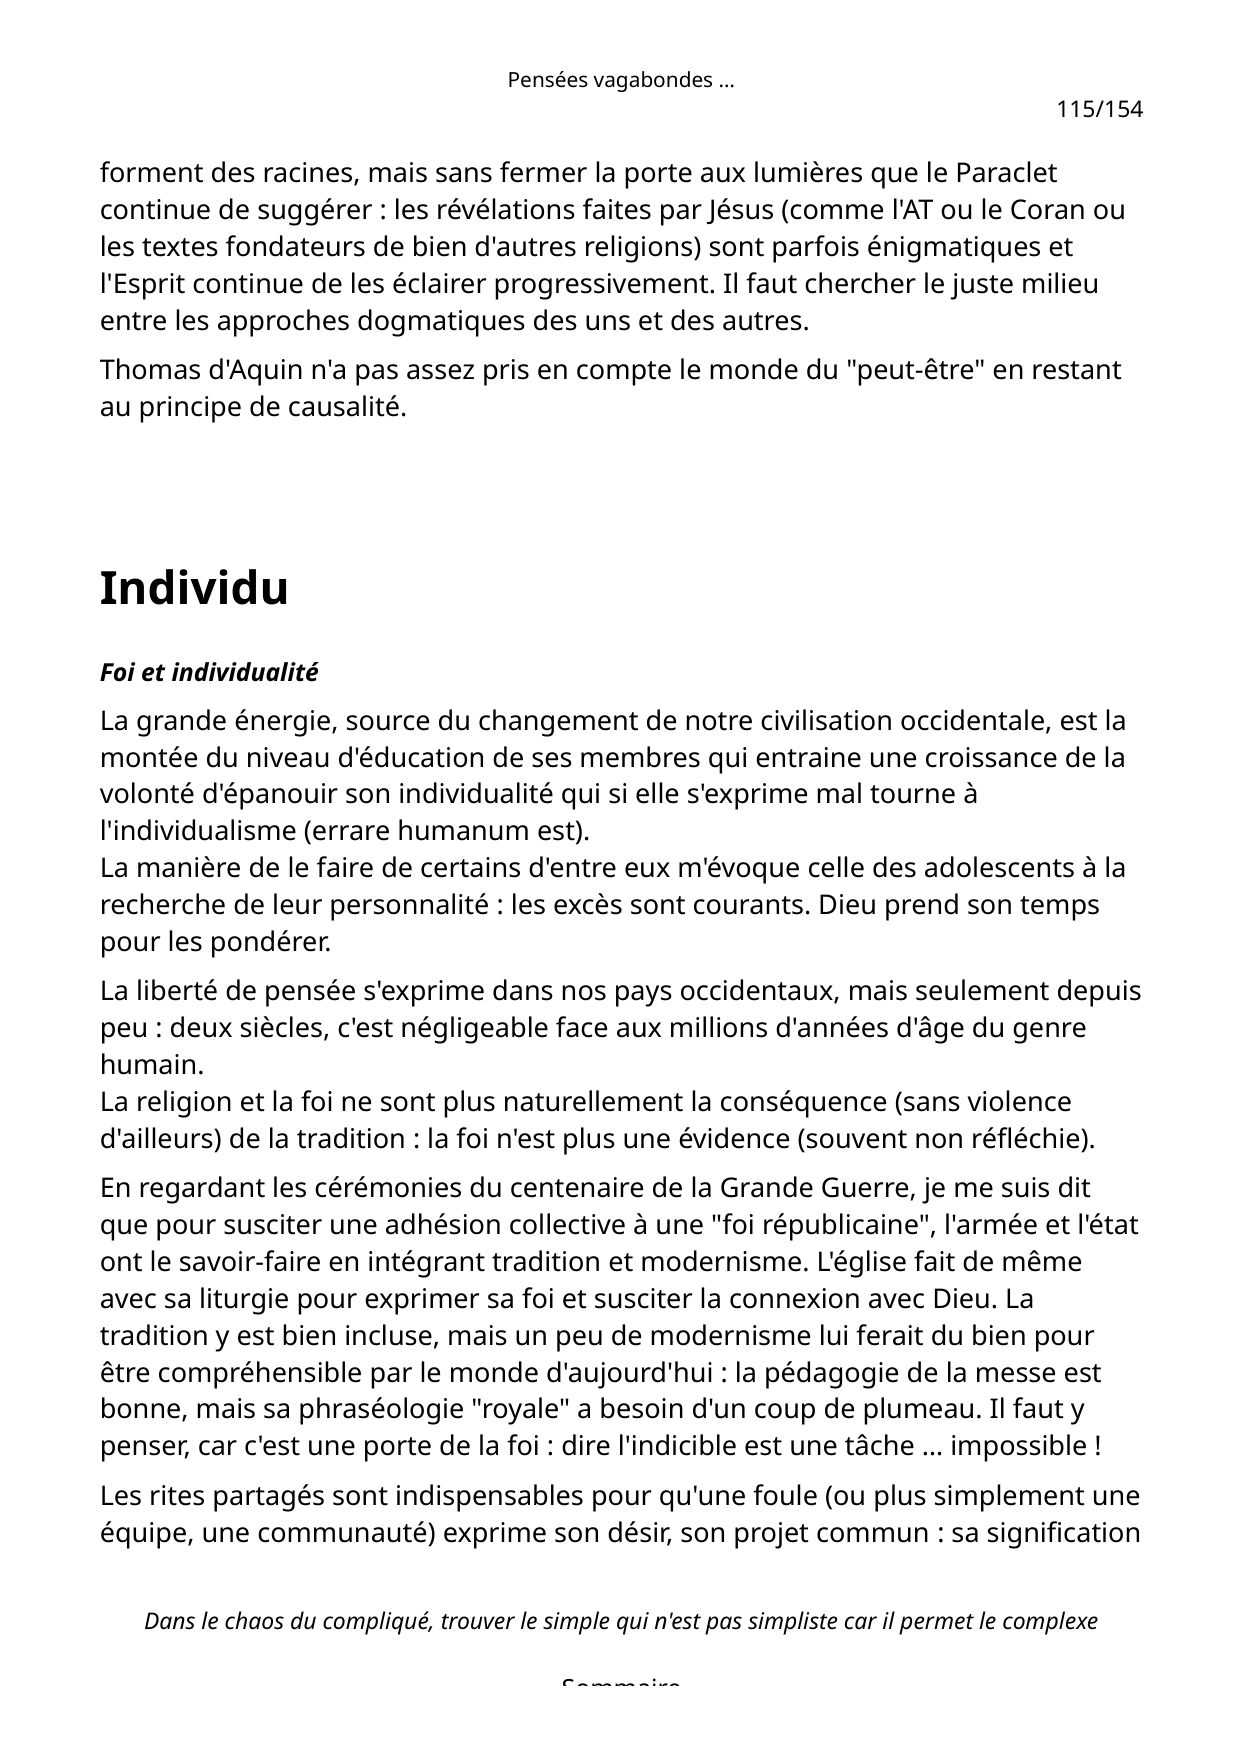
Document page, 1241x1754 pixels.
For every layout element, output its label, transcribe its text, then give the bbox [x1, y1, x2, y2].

subtitle Individu [99, 555, 1143, 617]
text La liberté de pensée s'exprime dans nos pays occidentaux, mais seulement depuis peu : deux siècles, c'est négligeable face aux millions d'années d'âge du genre humain. La religion et la foi ne sont plus naturellement la conséquence (sans violence d'ailleurs) de la tradition : la foi n'est plus une évidence (souvent non réfléchie). [99, 972, 1143, 1156]
text forment des racines, mais sans fermer la porte aux lumières que le Paraclet continue de suggérer : les révélations faites par Jésus (comme l'AT ou le Coran ou les textes fondateurs de bien d'autres religions) sont parfois énigmatiques et l'Esprit continue de les éclairer progressivement. Il faut chercher le juste milieu entre les approches dogmatiques des uns et des autres. [99, 154, 1143, 338]
text La grande énergie, source du changement de notre civilisation occidentale, est la montée du niveau d'éducation de ses membres qui entraine une croissance de la volonté d'épanouir son individualité qui si elle s'exprime mal tourne à l'individualisme (errare humanum est). La manière de le faire de certains d'entre eux m'évoque celle des adolescents à la recherche de leur personnalité : les excès sont courants. Dieu prend son temps pour les pondérer. [99, 701, 1143, 959]
subtitle Foi et individualité [99, 655, 1143, 689]
text En regardant les cérémonies du centenaire de la Grande Guerre, je me suis dit que pour susciter une adhésion collective à une "foi républicaine", l'armée et l'état ont le savoir-faire en intégrant tradition et modernisme. L'église fait de même avec sa liturgie pour exprimer sa foi et susciter la connexion avec Dieu. La tradition y est bien incluse, mais un peu de modernisme lui ferait du bien pour être compréhensible par le monde d'aujourd'hui : la pédagogie de la messe est bonne, mais sa phraséologie "royale" a besoin d'un coup de plumeau. Il faut y penser, car c'est une porte de la foi : dire l'indicible est une tâche … impossible ! [99, 1169, 1143, 1464]
text Thomas d'Aquin n'a pas assez pris en compte le monde du "peut-être" en restant au principe de causalité. [99, 351, 1143, 424]
text Les rites partagés sont indispensables pour qu'une foule (ou plus simplement une équipe, une communauté) exprime son désir, son projet commun : sa signification [99, 1476, 1143, 1550]
